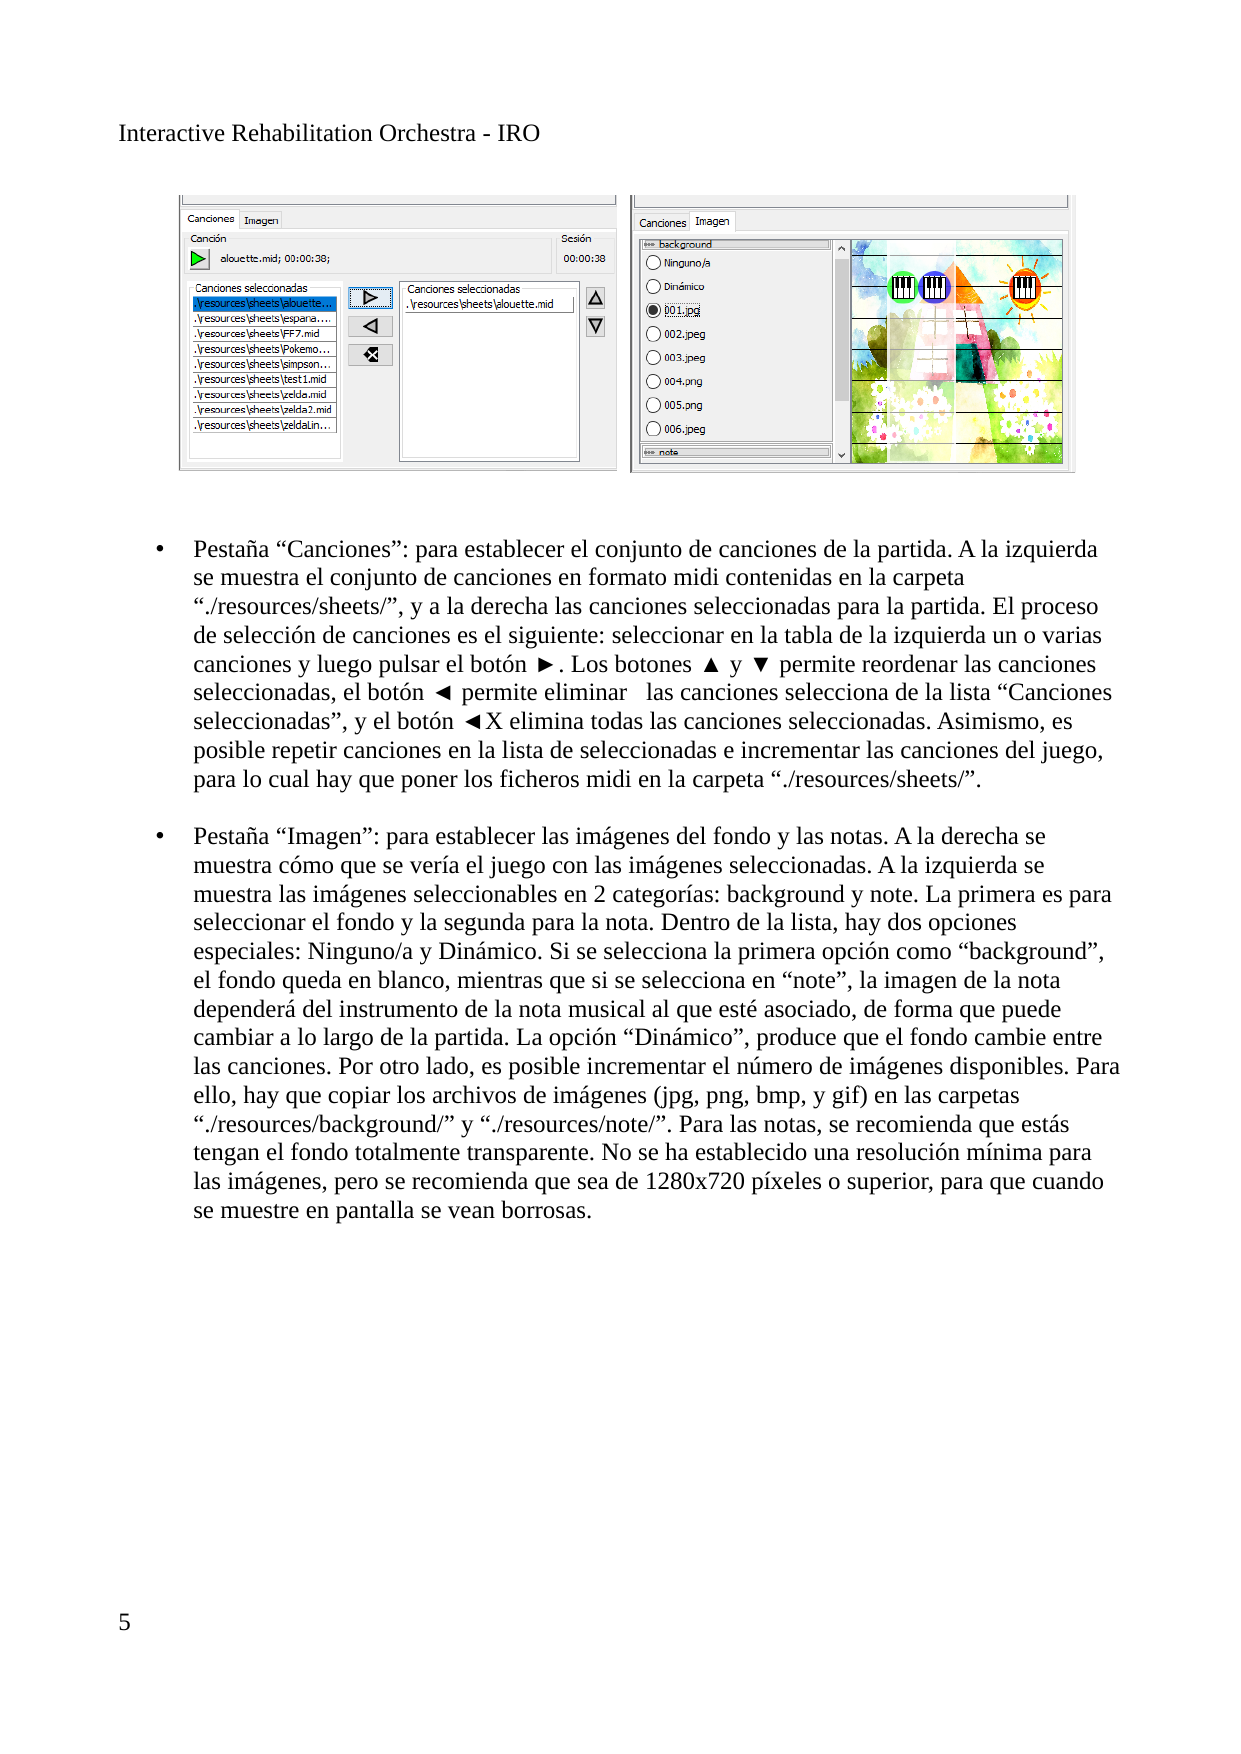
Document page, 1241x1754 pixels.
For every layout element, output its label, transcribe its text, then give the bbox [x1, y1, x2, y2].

picture [630, 195, 1076, 473]
list Pestaña “Imagen”: para establecer las imágenes del fondo y las notas. A la derecha se muestra cómo que se vería el juego con las imágenes seleccionadas. A la izquierda se muestra las imágenes seleccionables en 2 categorías: background y note. La primera es para seleccionar el fondo y la segunda para la nota. Dentro de la lista, hay dos opciones especiales: Ninguno/a y Dinámico. Si se selecciona la primera opción como “background”, el fondo queda en blanco, mientras que si se selecciona en “note”, la imagen de la nota dependerá del instrumento de la nota musical al que esté asociado, de forma que puede cambiar a lo largo de la partida. La opción “Dinámico”, produce que el fondo cambie entre las canciones. Por otro lado, es posible incrementar el número de imágenes disponibles. Para ello, hay que copiar los archivos de imágenes (jpg, png, bmp, y gif) en las carpetas “./resources/background/” y “./resources/note/”. Para las notas, se recomienda que estás tengan el fondo totalmente transparente. No se ha establecido una resolución mínima para las imágenes, pero se recomienda que sea de 1280x720 píxeles o superior, para que cuando se muestre en pantalla se vean borrosas. [156, 821, 1122, 1224]
list Pestaña “Canciones”: para establecer el conjunto de canciones de la partida. A la izquierda se muestra el conjunto de canciones en formato midi contenidas en la carpeta “./resources/sheets/”, y a la derecha las canciones seleccionadas para la partida. El proceso de selección de canciones es el siguiente: seleccionar en la tabla de la izquierda un o varias canciones y luego pulsar el botón ►. Los botones ▲ y ▼ permite reordenar las canciones seleccionadas, el botón ◄ permite eliminar las canciones selecciona de la lista “Canciones seleccionadas”, y el botón ◄X elimina todas las canciones seleccionadas. Asimismo, es posible repetir canciones en la lista de seleccionadas e incrementar las canciones del juego, para lo cual hay que poner los ficheros midi en la carpeta “./resources/sheets/”. [156, 534, 1122, 792]
table_header [169, 176, 1093, 505]
picture [178, 195, 617, 471]
